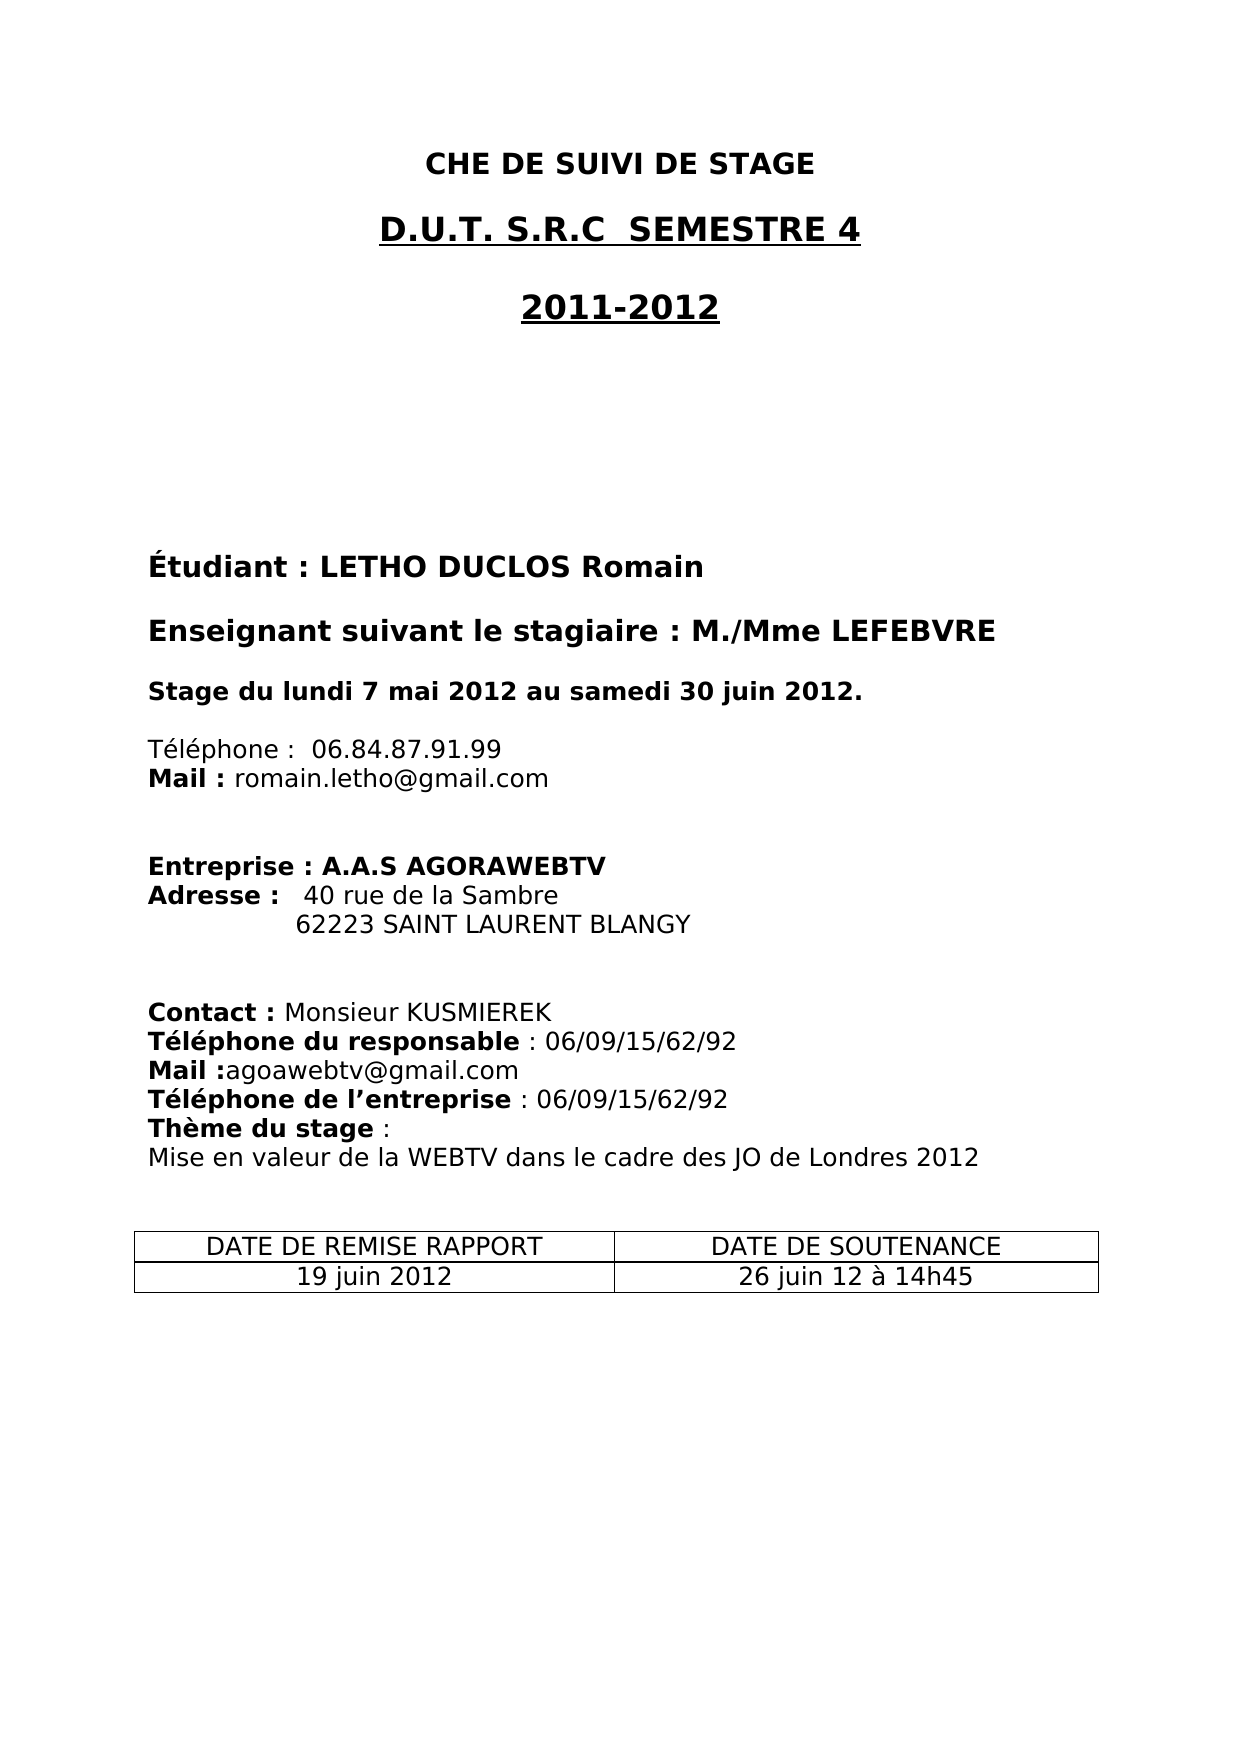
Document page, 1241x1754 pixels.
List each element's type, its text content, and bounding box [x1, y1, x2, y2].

text Thème du stage : [148, 1114, 1093, 1144]
text Contact : Monsieur KUSMIEREK [148, 998, 1093, 1027]
text Mise en valeur de la WEBTV dans le cadre des JO de Londres 2012 [148, 1144, 1093, 1173]
text CHE DE SUIVI DE STAGE [148, 148, 1093, 182]
text Adresse : 40 rue de la Sambre [148, 881, 1093, 910]
text Étudiant : LETHO DUCLOS Romain [148, 551, 1093, 585]
text Téléphone : 06.84.87.91.99 [148, 735, 1093, 764]
table_cell 19 juin 2012 [135, 1263, 614, 1292]
text 2011-2012 [148, 288, 1093, 327]
table_header DATE DE SOUTENANCE [615, 1232, 1098, 1261]
text 62223 SAINT LAURENT BLANGY [148, 910, 1093, 939]
text Stage du lundi 7 mai 2012 au samedi 30 juin 2012. [148, 677, 1093, 706]
text Enseignant suivant le stagiaire : M./Mme LEFEBVRE [148, 614, 1093, 648]
text Mail :agoawebtv@gmail.com [148, 1056, 1093, 1085]
table_cell 26 juin 12 à 14h45 [615, 1263, 1098, 1292]
text Entreprise : A.A.S AGORAWEBTV [148, 852, 1093, 881]
text Téléphone de l’entreprise : 06/09/15/62/92 [148, 1085, 1093, 1114]
text Téléphone du responsable : 06/09/15/62/92 [148, 1027, 1093, 1056]
table_header DATE DE REMISE RAPPORT [135, 1232, 614, 1261]
text D.U.T. S.R.C SEMESTRE 4 [148, 211, 1093, 249]
text Mail : romain.letho@gmail.com [148, 764, 1093, 794]
